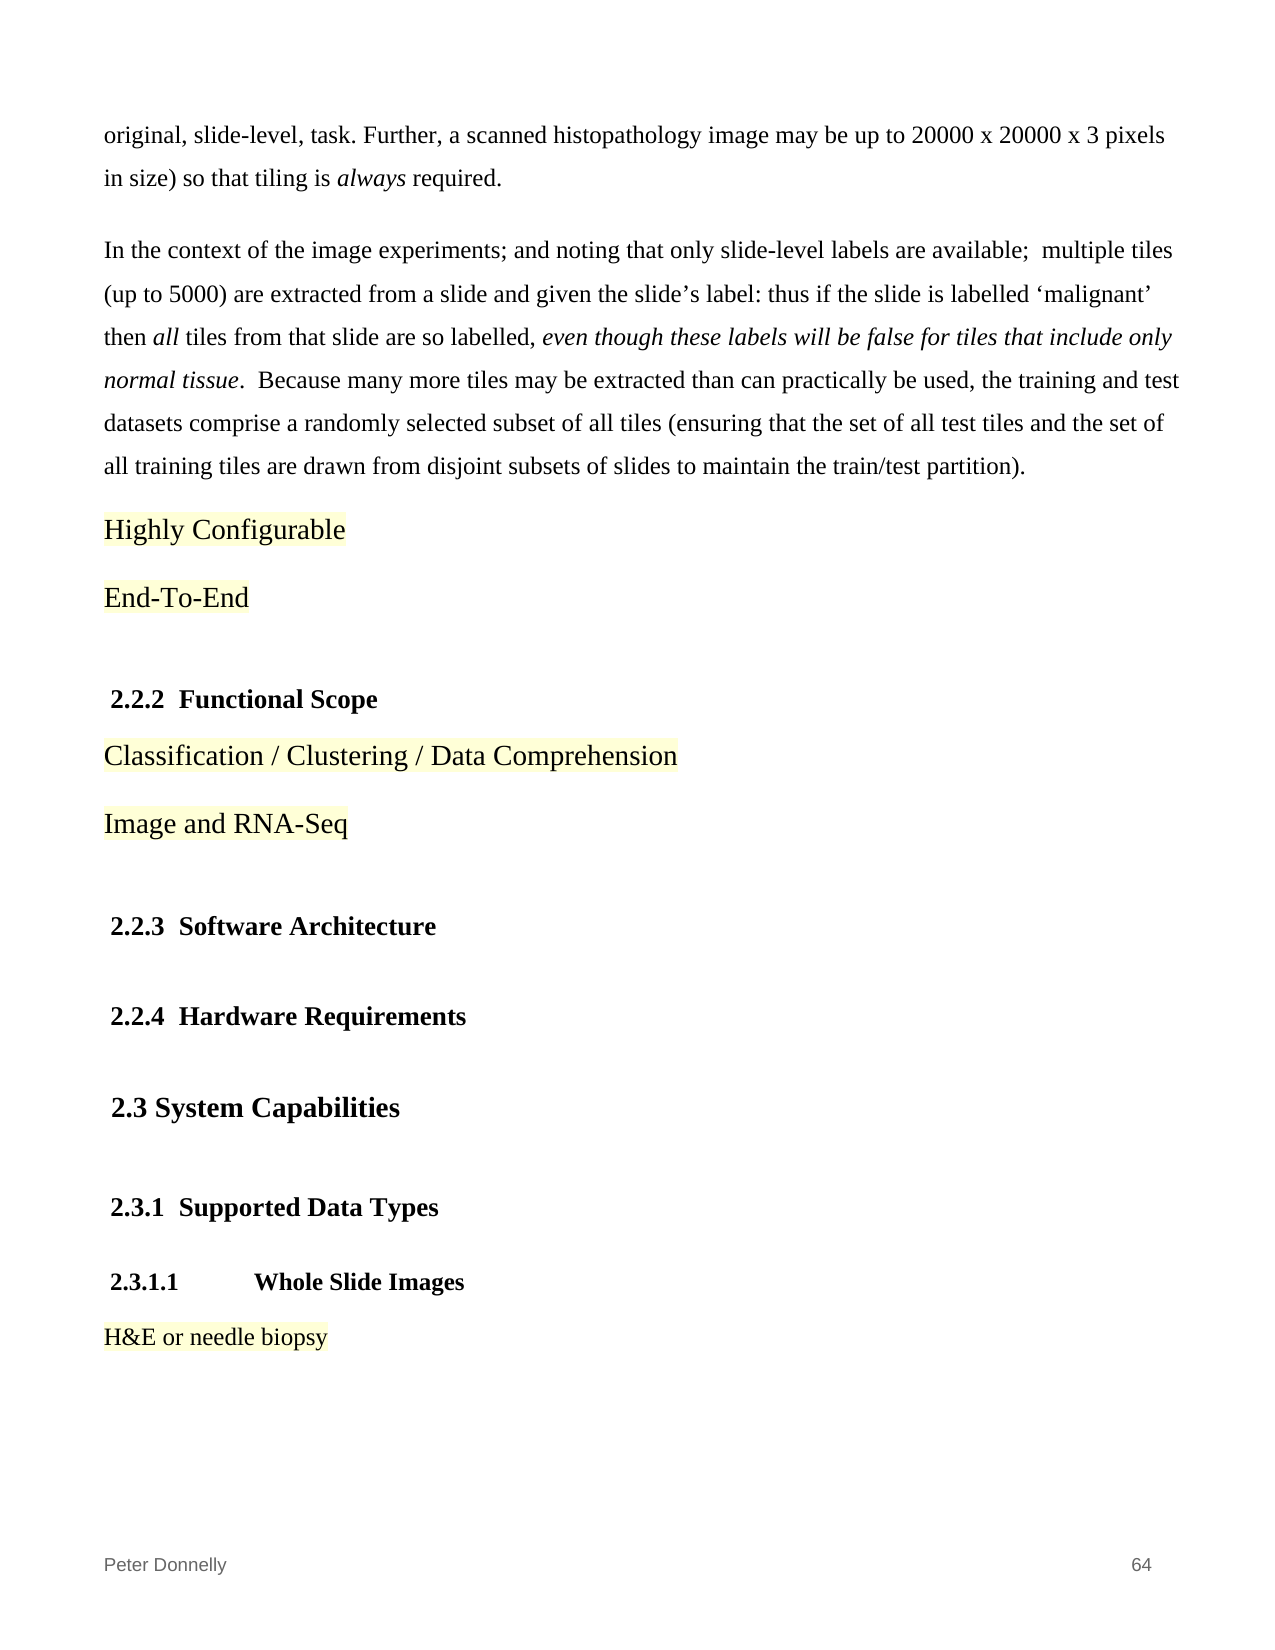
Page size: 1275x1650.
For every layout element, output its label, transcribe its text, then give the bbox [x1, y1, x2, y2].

text Highly Configurable [103, 512, 1181, 546]
subtitle Software Architecture [103, 910, 1181, 941]
text End-To-End [103, 580, 1181, 613]
text Image and RNA-Seq [103, 806, 1181, 840]
text H&E or needle biopsy [103, 1322, 1181, 1351]
subtitle Hardware Requirements [103, 1000, 1181, 1031]
subtitle Whole Slide Images [103, 1267, 1181, 1296]
subtitle Functional Scope [103, 683, 1181, 714]
subtitle Supported Data Types [103, 1192, 1181, 1223]
subtitle System Capabilities [103, 1090, 1181, 1124]
text In the context of the image experiments; and noting that only slide-level labels are available; multiple tiles (up to 5000) are extracted from a slide and given the slide’s label: thus if the slide is labelled ‘malignant’ then all tiles from that slide are so labelled, even though these labels will be false for tiles that include only normal tissue. Because many more tiles may be extracted than can practically be used, the training and test datasets comprise a randomly selected subset of all tiles (ensuring that the set of all test tiles and the set of all training tiles are drawn from disjoint subsets of slides to maintain the train/test partition). [103, 236, 1181, 480]
text Classification / Clustering / Data Comprehension [103, 738, 1181, 772]
text original, slide-level, task. Further, a scanned histopathology image may be up to 20000 x 20000 x 3 pixels in size) so that tiling is always required. [103, 120, 1181, 192]
